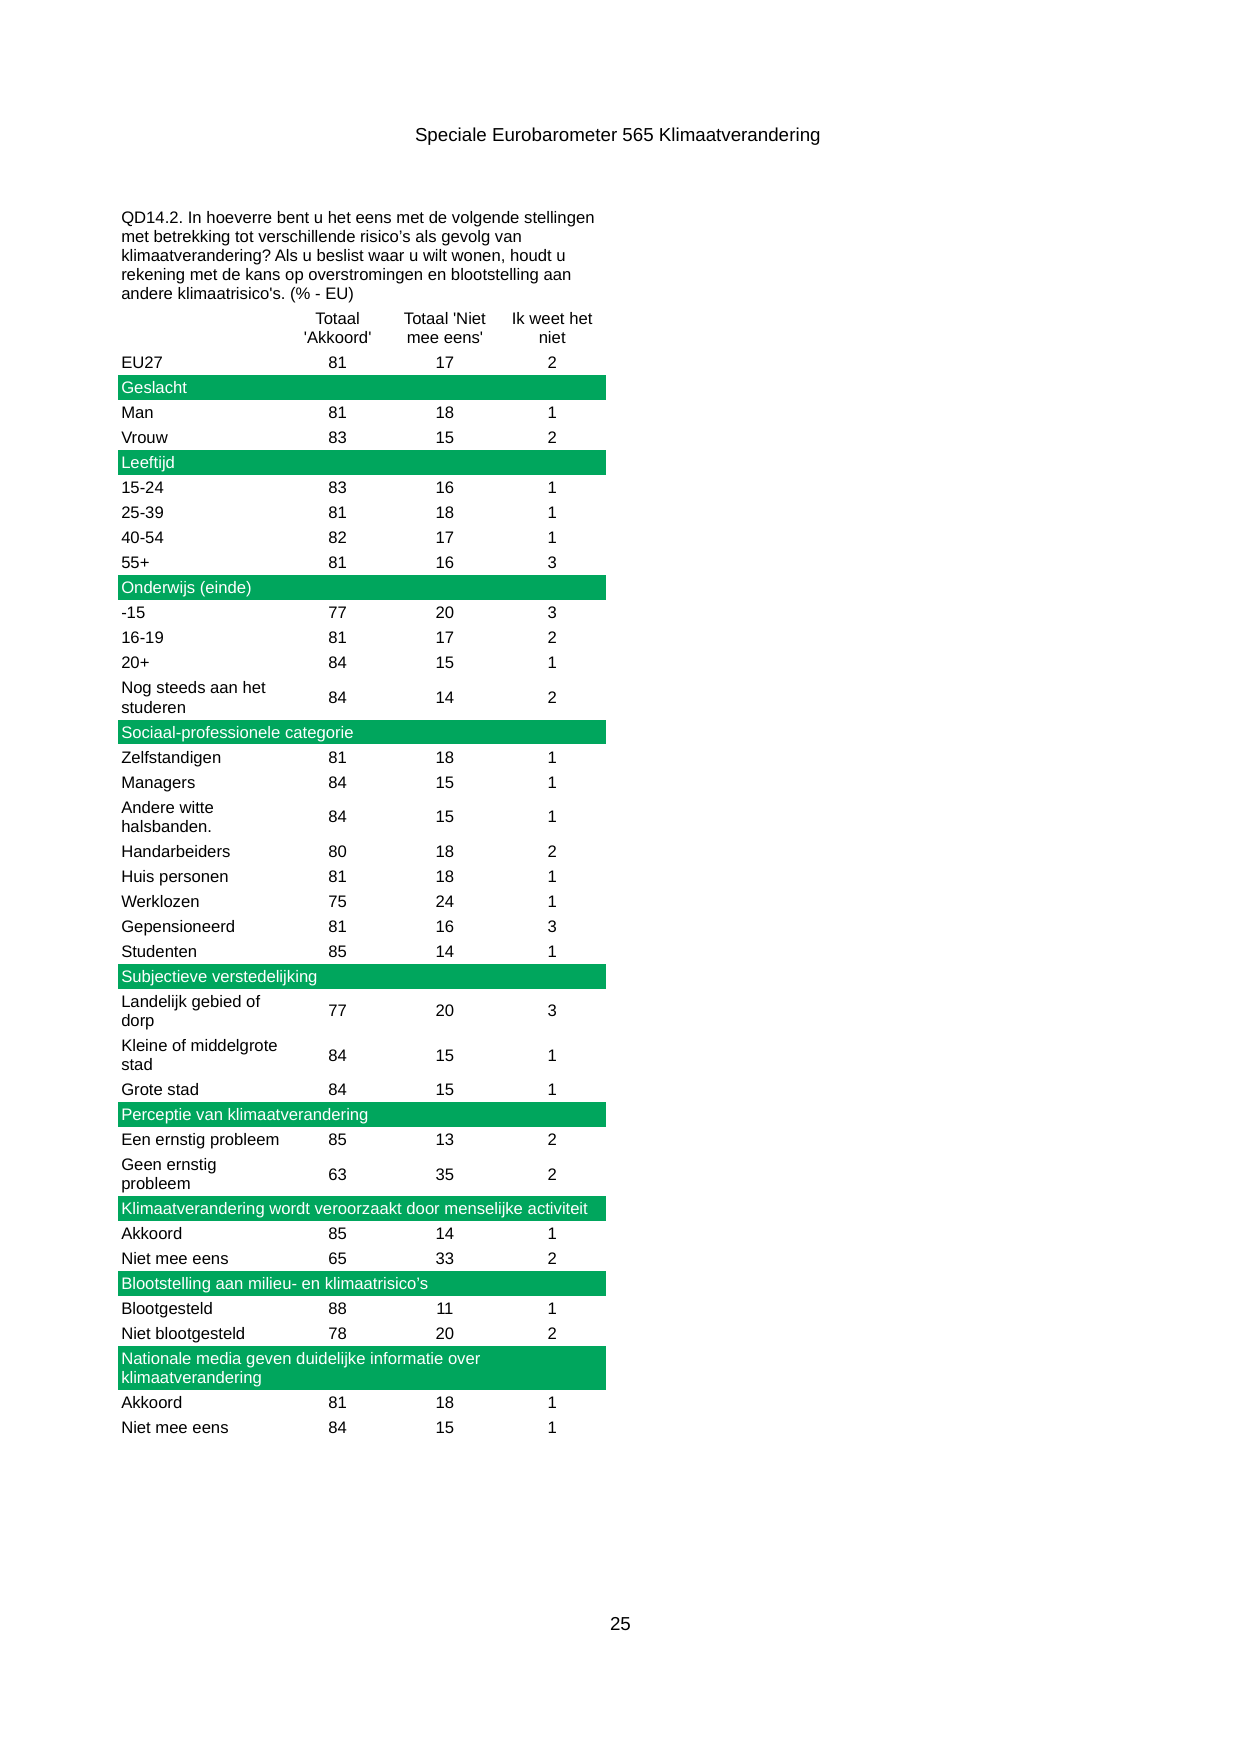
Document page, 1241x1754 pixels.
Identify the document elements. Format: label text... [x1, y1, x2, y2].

table_cell EU27 [118, 350, 284, 375]
table_cell 20+ [118, 650, 284, 675]
table_cell 1 [498, 745, 606, 769]
table_cell Landelijk gebied of dorp [118, 989, 284, 1033]
table_cell 15 [391, 425, 498, 450]
table_cell 81 [284, 864, 391, 889]
table_cell 40-54 [118, 525, 284, 550]
table_cell 75 [284, 889, 391, 914]
table_cell 18 [391, 500, 498, 525]
table_cell 81 [284, 914, 391, 939]
table_cell 2 [498, 1127, 606, 1152]
table_cell 35 [391, 1152, 498, 1196]
table_cell 85 [284, 939, 391, 964]
table_cell 65 [284, 1246, 391, 1271]
table_cell 84 [284, 770, 391, 794]
table_cell 1 [498, 1077, 606, 1102]
table_cell Niet mee eens [118, 1246, 284, 1271]
table_cell 15 [391, 770, 498, 794]
table_cell Nationale media geven duidelijke informatie over klimaatverandering [118, 1346, 606, 1390]
table_cell Niet mee eens [118, 1415, 284, 1440]
table_cell 88 [284, 1296, 391, 1321]
table_cell 3 [498, 989, 606, 1033]
table_cell 18 [391, 400, 498, 425]
table_cell 15-24 [118, 475, 284, 500]
table_cell 77 [284, 600, 391, 625]
table_cell 84 [284, 1077, 391, 1102]
table_cell Totaal 'Niet mee eens' [391, 306, 498, 350]
table_cell Klimaatverandering wordt veroorzaakt door menselijke activiteit [118, 1196, 606, 1221]
table_cell 80 [284, 839, 391, 864]
table_cell Sociaal-professionele categorie [118, 720, 606, 744]
table_cell 3 [498, 600, 606, 625]
table_cell Geen ernstig probleem [118, 1152, 284, 1196]
table_cell 1 [498, 1415, 606, 1440]
table_cell 14 [391, 939, 498, 964]
table_header QD14.2. In hoeverre bent u het eens met de volgende stellingen met betrekking tot verschillende risico’s als gevolg van klimaatverandering? Als u beslist waar u wilt wonen, houdt u rekening met de kans op overstromingen en blootstelling aan andere klimaatrisico's. (% - EU) [118, 205, 606, 306]
table_cell 18 [391, 839, 498, 864]
table_cell 15 [391, 1033, 498, 1077]
table_cell 83 [284, 425, 391, 450]
table_cell 81 [284, 1390, 391, 1415]
table_cell 1 [498, 650, 606, 675]
table_cell 1 [498, 1390, 606, 1415]
table_cell Vrouw [118, 425, 284, 450]
table_cell Gepensioneerd [118, 914, 284, 939]
table_cell Perceptie van klimaatverandering [118, 1102, 606, 1127]
table_cell 17 [391, 350, 498, 375]
table_cell 84 [284, 1415, 391, 1440]
table_cell 81 [284, 400, 391, 425]
table_cell Handarbeiders [118, 839, 284, 864]
table_cell Huis personen [118, 864, 284, 889]
table_cell Totaal 'Akkoord' [284, 306, 391, 350]
table_cell Nog steeds aan het studeren [118, 675, 284, 719]
table_cell 24 [391, 889, 498, 914]
table_cell Een ernstig probleem [118, 1127, 284, 1152]
table_cell 15 [391, 1077, 498, 1102]
table_cell [118, 306, 284, 350]
table_cell Subjectieve verstedelijking [118, 964, 606, 989]
table_cell 1 [498, 500, 606, 525]
table_cell Studenten [118, 939, 284, 964]
table_cell 18 [391, 1390, 498, 1415]
table_cell 14 [391, 675, 498, 719]
table_cell 18 [391, 745, 498, 769]
table_cell -15 [118, 600, 284, 625]
table_cell 84 [284, 650, 391, 675]
table_cell 1 [498, 475, 606, 500]
table_cell Zelfstandigen [118, 745, 284, 769]
table_cell 13 [391, 1127, 498, 1152]
table_cell 84 [284, 1033, 391, 1077]
table_cell 1 [498, 525, 606, 550]
table_cell 1 [498, 770, 606, 794]
table_cell 1 [498, 1033, 606, 1077]
table_cell 2 [498, 625, 606, 650]
table_cell 16 [391, 550, 498, 575]
table_cell Niet blootgesteld [118, 1321, 284, 1346]
table_cell 17 [391, 525, 498, 550]
table_cell 78 [284, 1321, 391, 1346]
table_cell 16 [391, 914, 498, 939]
table_cell 15 [391, 650, 498, 675]
table_cell 25-39 [118, 500, 284, 525]
table_cell 14 [391, 1221, 498, 1246]
table_cell 11 [391, 1296, 498, 1321]
table_cell 81 [284, 745, 391, 769]
table_cell 1 [498, 1296, 606, 1321]
table_cell 1 [498, 864, 606, 889]
table_cell 18 [391, 864, 498, 889]
table_cell Ik weet het niet [498, 306, 606, 350]
table_cell 1 [498, 400, 606, 425]
table_cell 33 [391, 1246, 498, 1271]
table_cell 2 [498, 1246, 606, 1271]
table_cell Werklozen [118, 889, 284, 914]
table_cell 84 [284, 795, 391, 839]
table_cell 81 [284, 500, 391, 525]
table_cell 81 [284, 625, 391, 650]
table_cell 16 [391, 475, 498, 500]
table_cell 83 [284, 475, 391, 500]
table_cell 2 [498, 675, 606, 719]
table_cell 15 [391, 1415, 498, 1440]
table_cell 63 [284, 1152, 391, 1196]
table_cell Leeftijd [118, 450, 606, 475]
table_cell 84 [284, 675, 391, 719]
table_cell 17 [391, 625, 498, 650]
table_cell Blootgesteld [118, 1296, 284, 1321]
table_cell 1 [498, 889, 606, 914]
table_cell Akkoord [118, 1221, 284, 1246]
table_cell 82 [284, 525, 391, 550]
table_cell Man [118, 400, 284, 425]
table_cell Blootstelling aan milieu- en klimaatrisico’s [118, 1271, 606, 1296]
table_cell 1 [498, 939, 606, 964]
table_cell 3 [498, 914, 606, 939]
table_cell Geslacht [118, 375, 606, 400]
table_cell 1 [498, 1221, 606, 1246]
table_cell 20 [391, 600, 498, 625]
table_cell 55+ [118, 550, 284, 575]
table_cell 2 [498, 839, 606, 864]
table_cell 81 [284, 550, 391, 575]
table_cell 85 [284, 1221, 391, 1246]
table_cell Kleine of middelgrote stad [118, 1033, 284, 1077]
table_cell 81 [284, 350, 391, 375]
table_cell 1 [498, 795, 606, 839]
table_cell 20 [391, 1321, 498, 1346]
table_cell Managers [118, 770, 284, 794]
table_cell 2 [498, 1321, 606, 1346]
table_cell 77 [284, 989, 391, 1033]
table_cell Grote stad [118, 1077, 284, 1102]
table_cell Andere witte halsbanden. [118, 795, 284, 839]
table_cell 2 [498, 1152, 606, 1196]
table_cell Akkoord [118, 1390, 284, 1415]
table_cell 2 [498, 350, 606, 375]
table_cell 3 [498, 550, 606, 575]
table_cell 85 [284, 1127, 391, 1152]
table_cell 2 [498, 425, 606, 450]
table_cell 15 [391, 795, 498, 839]
table_cell 20 [391, 989, 498, 1033]
table_cell Onderwijs (einde) [118, 575, 606, 600]
table_cell 16-19 [118, 625, 284, 650]
